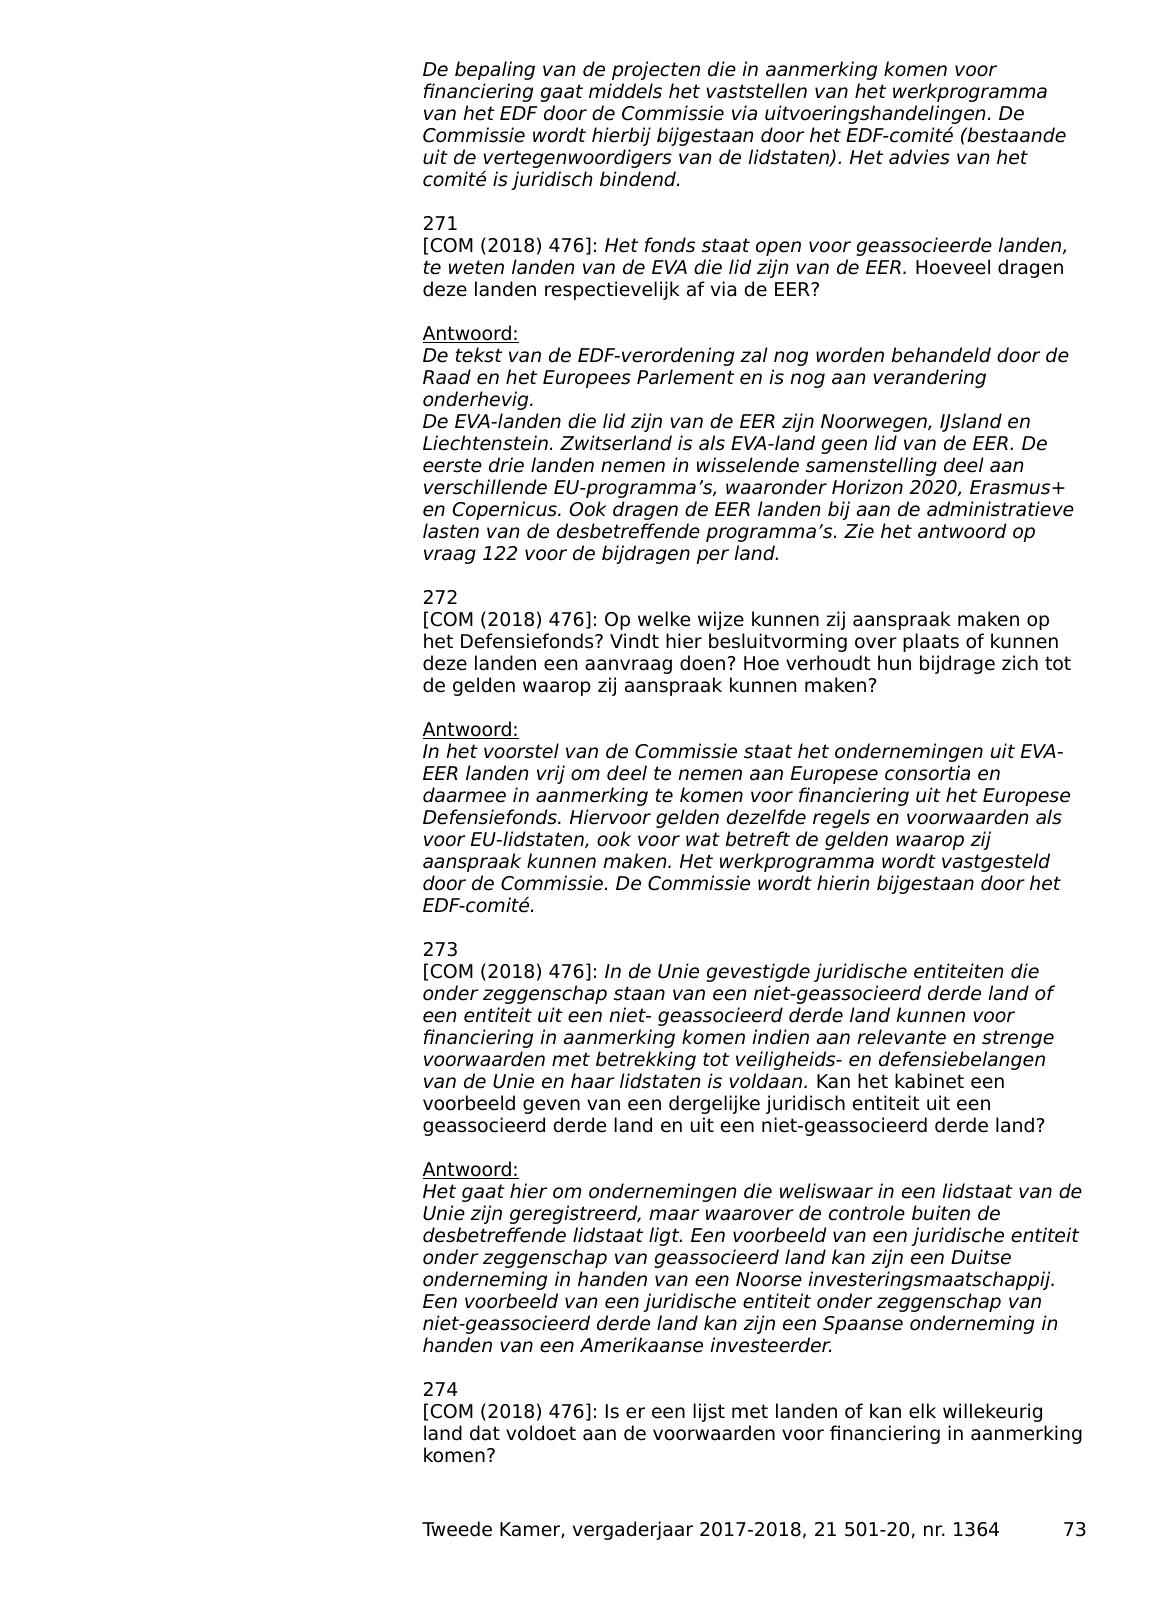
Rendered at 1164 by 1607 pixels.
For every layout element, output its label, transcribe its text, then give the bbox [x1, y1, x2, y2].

text Antwoord: [422, 719, 1087, 741]
text De EVA-landen die lid zijn van de EER zijn Noorwegen, IJsland en Liechtenstein. Zwitserland is als EVA-land geen lid van de EER. De eerste drie landen nemen in wisselende samenstelling deel aan verschillende EU-programma’s, waaronder Horizon 2020, Erasmus+ en Copernicus. Ook dragen de EER landen bij aan de administratieve lasten van de desbetreffende programma’s. Zie het antwoord op vraag 122 voor de bijdragen per land. [422, 411, 1087, 565]
text 274 [422, 1379, 1087, 1401]
text 271 [422, 213, 1087, 235]
text De bepaling van de projecten die in aanmerking komen voor financiering gaat middels het vaststellen van het werkprogramma van het EDF door de Commissie via uitvoeringshandelingen. De Commissie wordt hierbij bijgestaan door het EDF-comité (bestaande uit de vertegenwoordigers van de lidstaten). Het advies van het comité is juridisch bindend. [422, 59, 1087, 191]
text Antwoord: [422, 1159, 1087, 1181]
text 272 [422, 587, 1087, 609]
text In het voorstel van de Commissie staat het ondernemingen uit EVA-EER landen vrij om deel te nemen aan Europese consortia en daarmee in aanmerking te komen voor financiering uit het Europese Defensiefonds. Hiervoor gelden dezelfde regels en voorwaarden als voor EU-lidstaten, ook voor wat betreft de gelden waarop zij aanspraak kunnen maken. Het werkprogramma wordt vastgesteld door de Commissie. De Commissie wordt hierin bijgestaan door het EDF-comité. [422, 741, 1087, 917]
text 273 [422, 939, 1087, 961]
text Antwoord: [422, 323, 1087, 345]
text [COM (2018) 476]: Het fonds staat open voor geassocieerde landen, te weten landen van de EVA die lid zijn van de EER. Hoeveel dragen deze landen respectievelijk af via de EER? [422, 235, 1087, 301]
text [COM (2018) 476]: In de Unie gevestigde juridische entiteiten die onder zeggenschap staan van een niet-geassocieerd derde land of een entiteit uit een niet- geassocieerd derde land kunnen voor financiering in aanmerking komen indien aan relevante en strenge voorwaarden met betrekking tot veiligheids- en defensiebelangen van de Unie en haar lidstaten is voldaan. Kan het kabinet een voorbeeld geven van een dergelijke juridisch entiteit uit een geassocieerd derde land en uit een niet-geassocieerd derde land? [422, 961, 1087, 1137]
text [COM (2018) 476]: Is er een lijst met landen of kan elk willekeurig land dat voldoet aan de voorwaarden voor financiering in aanmerking komen? [422, 1401, 1087, 1467]
text [COM (2018) 476]: Op welke wijze kunnen zij aanspraak maken op het Defensiefonds? Vindt hier besluitvorming over plaats of kunnen deze landen een aanvraag doen? Hoe verhoudt hun bijdrage zich tot de gelden waarop zij aanspraak kunnen maken? [422, 609, 1087, 697]
text Het gaat hier om ondernemingen die weliswaar in een lidstaat van de Unie zijn geregistreerd, maar waarover de controle buiten de desbetreffende lidstaat ligt. Een voorbeeld van een juridische entiteit onder zeggenschap van geassocieerd land kan zijn een Duitse onderneming in handen van een Noorse investeringsmaatschappij. Een voorbeeld van een juridische entiteit onder zeggenschap van niet-geassocieerd derde land kan zijn een Spaanse onderneming in handen van een Amerikaanse investeerder. [422, 1181, 1087, 1357]
text De tekst van de EDF-verordening zal nog worden behandeld door de Raad en het Europees Parlement en is nog aan verandering onderhevig. [422, 345, 1087, 411]
